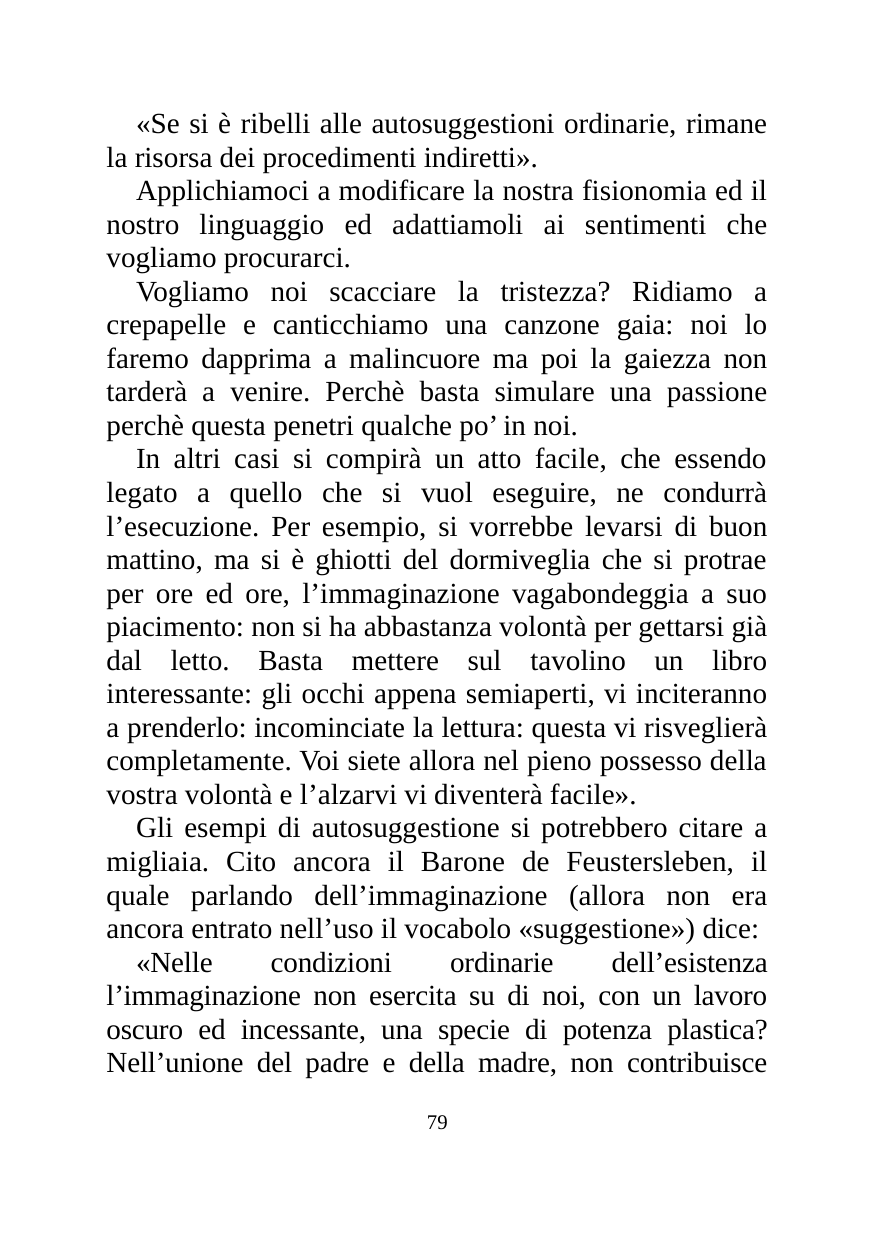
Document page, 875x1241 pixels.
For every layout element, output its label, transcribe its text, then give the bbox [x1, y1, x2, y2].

text Gli esempi di autosuggestione si potrebbero citare a migliaia. Cito ancora il Barone de Feustersleben, il quale parlando dell’immaginazione (allora non era ancora entrato nell’uso il vocabolo «suggestione») dice: [106, 811, 768, 945]
text Vogliamo noi scacciare la tristezza? Ridiamo a crepapelle e canticchiamo una canzone gaia: noi lo faremo dapprima a malincuore ma poi la gaiezza non tarderà a venire. Perchè basta simulare una passione perchè questa penetri qualche po’ in noi. [106, 274, 768, 442]
text «Se si è ribelli alle autosuggestioni ordinarie, rimane la risorsa dei procedimenti indiretti». [106, 106, 768, 173]
text Applichiamoci a modificare la nostra fisionomia ed il nostro linguaggio ed adattiamoli ai sentimenti che vogliamo procurarci. [106, 173, 768, 274]
text «Nelle condizioni ordinarie dell’esistenza l’immaginazione non esercita su di noi, con un lavoro oscuro ed incessante, una specie di potenza plastica? Nell’unione del padre e della madre, non contribuisce [106, 945, 768, 1079]
text In altri casi si compirà un atto facile, che essendo legato a quello che si vuol eseguire, ne condurrà l’esecuzione. Per esempio, si vorrebbe levarsi di buon mattino, ma si è ghiotti del dormiveglia che si protrae per ore ed ore, l’immaginazione vagabondeggia a suo piacimento: non si ha abbastanza volontà per gettarsi già dal letto. Basta mettere sul tavolino un libro interessante: gli occhi appena semiaperti, vi inciteranno a prenderlo: incominciate la lettura: questa vi risveglierà completamente. Voi siete allora nel pieno possesso della vostra volontà e l’alzarvi vi diventerà facile». [106, 442, 768, 811]
